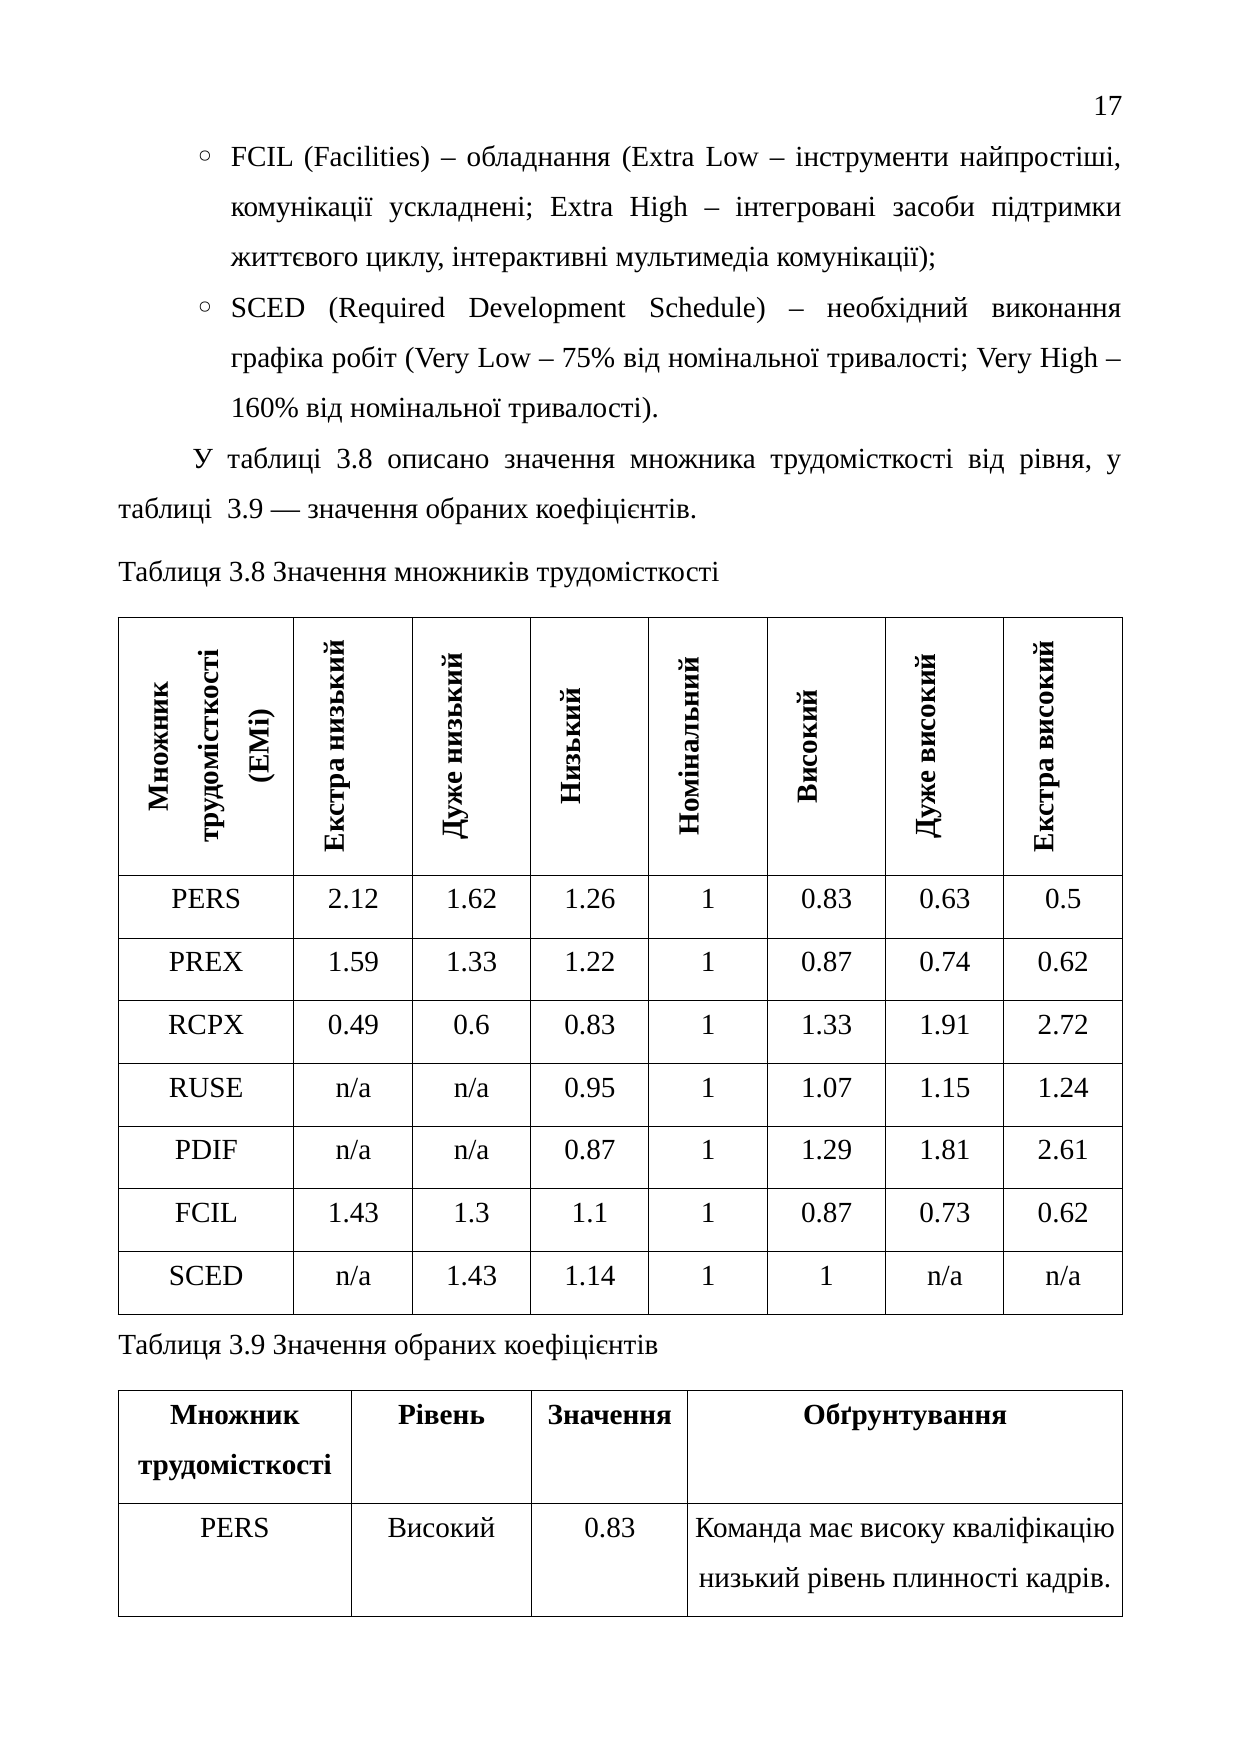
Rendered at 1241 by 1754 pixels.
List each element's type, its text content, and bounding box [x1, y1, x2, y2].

table_cell 0.63 [886, 876, 1003, 937]
table_cell 1.81 [886, 1127, 1003, 1188]
table_cell 0.83 [531, 1001, 648, 1063]
table_cell 0.62 [1004, 1189, 1122, 1251]
table_cell 2.12 [294, 876, 412, 937]
table_cell n/a [294, 1127, 412, 1188]
table_cell 1 [649, 939, 767, 1000]
table_cell 1.29 [768, 1127, 885, 1188]
table_cell 0.5 [1004, 876, 1122, 937]
table_cell RUSE [119, 1064, 293, 1126]
table_cell 0.74 [886, 939, 1003, 1000]
text Таблиця 3.9 Значення обраних коефіцієнтів [118, 1327, 1122, 1361]
table_cell RCPX [119, 1001, 293, 1063]
table_cell n/a [413, 1064, 530, 1126]
table_cell 1.1 [531, 1189, 648, 1251]
table_cell 2.61 [1004, 1127, 1122, 1188]
table_header Екстра низький [294, 618, 412, 875]
table_cell 1.24 [1004, 1064, 1122, 1126]
table_cell 1 [649, 1064, 767, 1126]
table_cell 0.83 [532, 1504, 687, 1616]
table_cell 1 [649, 1127, 767, 1188]
table_cell 0.6 [413, 1001, 530, 1063]
table_header Рівень [352, 1391, 531, 1503]
table_cell 1.26 [531, 876, 648, 937]
table_cell 1.43 [294, 1189, 412, 1251]
table_cell 1.43 [413, 1252, 530, 1314]
table_cell n/a [294, 1252, 412, 1314]
table_cell 0.95 [531, 1064, 648, 1126]
table_cell 2.72 [1004, 1001, 1122, 1063]
table_header Дуже низький [413, 618, 530, 875]
table_cell 1 [649, 1252, 767, 1314]
table_cell 1.33 [413, 939, 530, 1000]
table_cell 1 [649, 1189, 767, 1251]
table_cell 0.73 [886, 1189, 1003, 1251]
table_cell 1.15 [886, 1064, 1003, 1126]
table_cell 1.07 [768, 1064, 885, 1126]
table_header Значення [532, 1391, 687, 1503]
table_cell PERS [119, 1504, 351, 1616]
table_cell PREX [119, 939, 293, 1000]
table_cell 0.87 [768, 939, 885, 1000]
table_cell 1 [768, 1252, 885, 1314]
table_cell PERS [119, 876, 293, 937]
table_cell 0.49 [294, 1001, 412, 1063]
text Таблиця 3.8 Значення множників трудомісткості [118, 554, 1122, 587]
table_cell FCIL [119, 1189, 293, 1251]
table_cell 1 [649, 876, 767, 937]
table_cell 0.87 [531, 1127, 648, 1188]
table_header Множник трудомісткості (EMi) [119, 618, 293, 875]
table_cell 0.62 [1004, 939, 1122, 1000]
table_cell PDIF [119, 1127, 293, 1188]
table_cell 1.91 [886, 1001, 1003, 1063]
table_header Низький [531, 618, 648, 875]
table_cell 1.22 [531, 939, 648, 1000]
list SCED (Required Development Schedule) – необхідний виконання графіка робіт (Very Low – 75% від номінальної тривалості; Very High – 160% від номінальної тривалості). [193, 290, 1122, 424]
table_cell Команда має високу кваліфікацію низький рівень плинності кадрів. [688, 1504, 1122, 1616]
table_cell 0.87 [768, 1189, 885, 1251]
table_cell SCED [119, 1252, 293, 1314]
text У таблиці 3.8 описано значення множника трудомісткості від рівня, у таблиці 3.9 — значення обраних коефіцієнтів. [118, 441, 1122, 525]
table_cell n/a [294, 1064, 412, 1126]
table_cell 1.14 [531, 1252, 648, 1314]
table_header Дуже високий [886, 618, 1003, 875]
table_header Обґрунтування [688, 1391, 1122, 1503]
table_cell n/a [886, 1252, 1003, 1314]
table_header Високий [768, 618, 885, 875]
table_header Множник трудомісткості [119, 1391, 351, 1503]
table_cell 1.3 [413, 1189, 530, 1251]
table_cell n/a [1004, 1252, 1122, 1314]
table_cell n/a [413, 1127, 530, 1188]
table_header Екстра високий [1004, 618, 1122, 875]
table_cell 0.83 [768, 876, 885, 937]
table_cell Високий [352, 1504, 531, 1616]
table_header Номінальний [649, 618, 767, 875]
list FCIL (Facilities) – обладнання (Extra Low – інструменти найпростіші, комунікації ускладнені; Extra High – інтегровані засоби підтримки життєвого циклу, інтерактивні мультимедіа комунікації); [193, 139, 1122, 273]
table_cell 1 [649, 1001, 767, 1063]
table_cell 1.62 [413, 876, 530, 937]
table_cell 1.59 [294, 939, 412, 1000]
table_cell 1.33 [768, 1001, 885, 1063]
